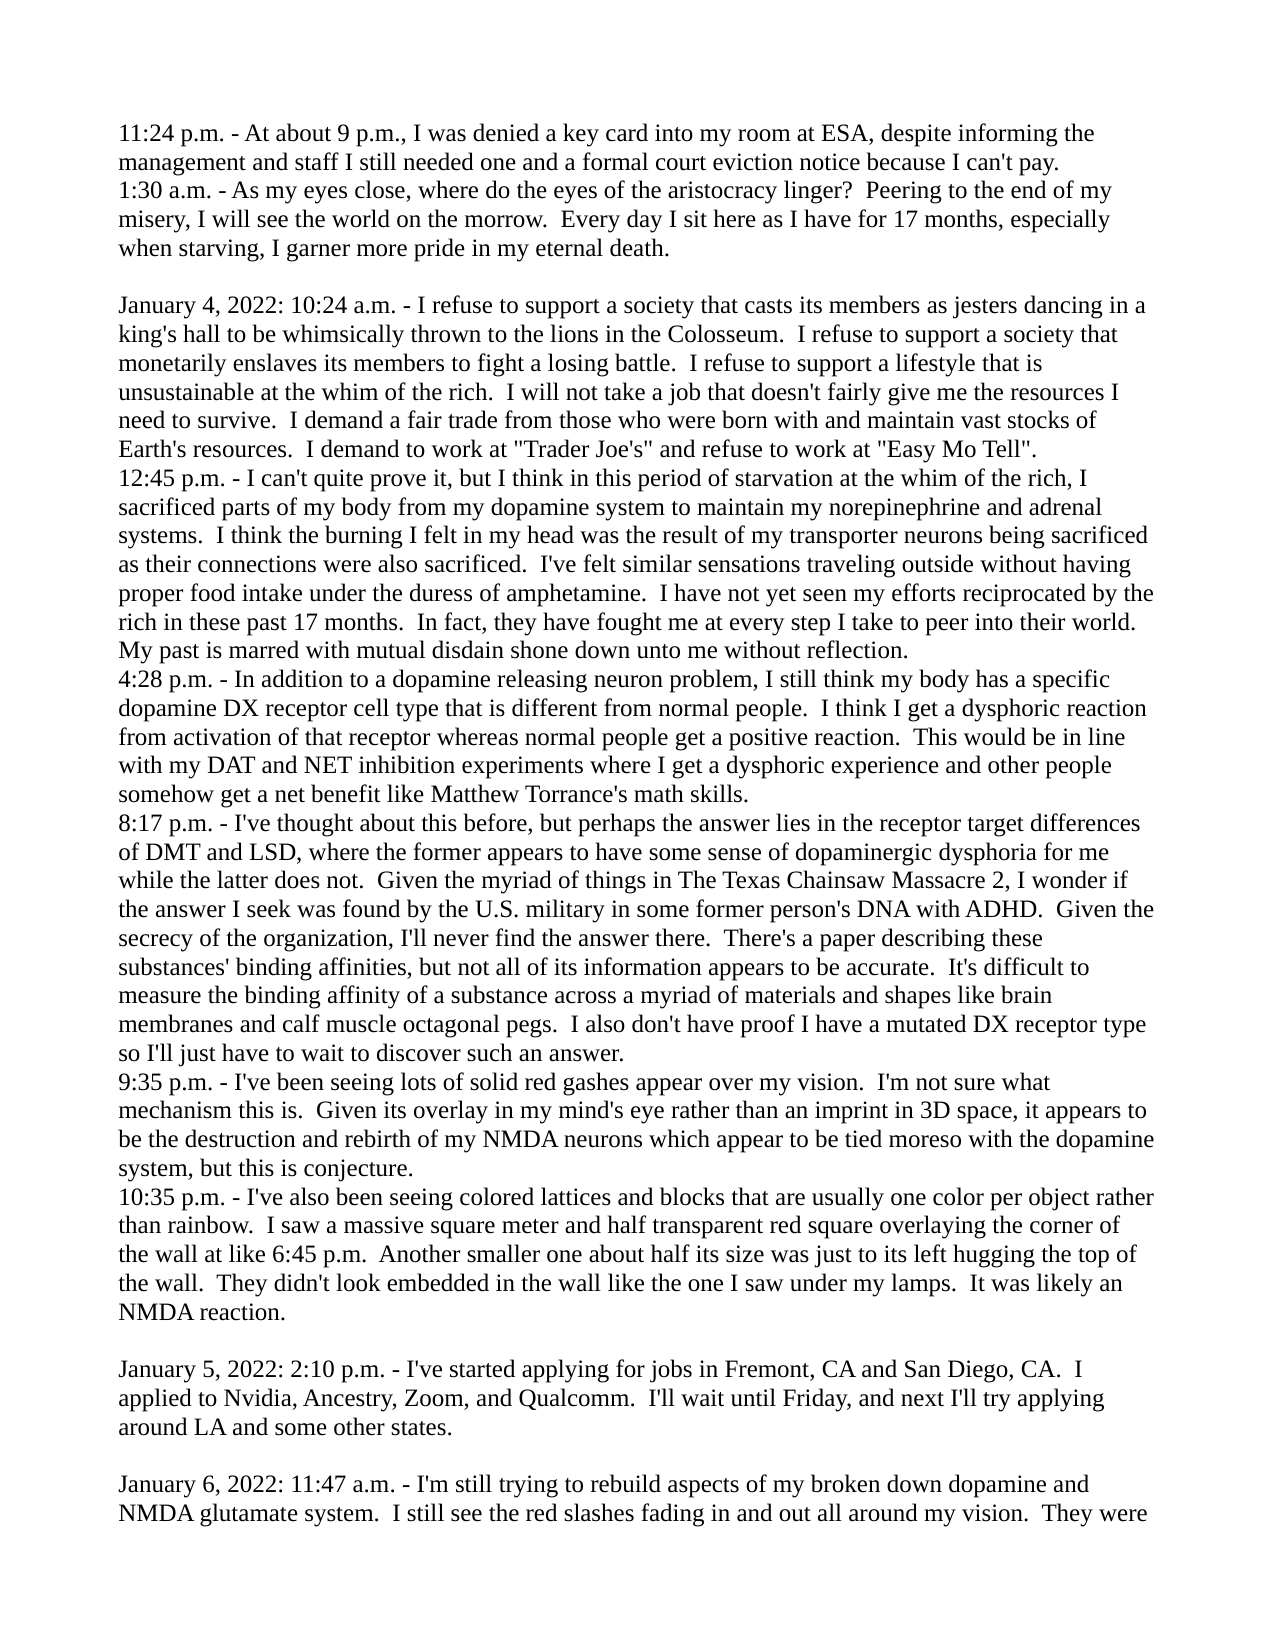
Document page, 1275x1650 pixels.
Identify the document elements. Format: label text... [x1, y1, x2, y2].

text 11:24 p.m. - At about 9 p.m., I was denied a key card into my room at ESA, despite informing the management and staff I still needed one and a formal court eviction notice because I can't pay. [118, 118, 1157, 176]
text January 6, 2022: 11:47 a.m. - I'm still trying to rebuild aspects of my broken down dopamine and NMDA glutamate system. I still see the red slashes fading in and out all around my vision. They were [118, 1469, 1157, 1527]
text 10:35 p.m. - I've also been seeing colored lattices and blocks that are usually one color per object rather than rainbow. I saw a massive square meter and half transparent red square overlaying the corner of the wall at like 6:45 p.m. Another smaller one about half its size was just to its left hugging the top of the wall. They didn't look embedded in the wall like the one I saw under my lamps. It was likely an NMDA reaction. [118, 1182, 1157, 1326]
text January 5, 2022: 2:10 p.m. - I've started applying for jobs in Fremont, CA and San Diego, CA. I applied to Nvidia, Ancestry, Zoom, and Qualcomm. I'll wait until Friday, and next I'll try applying around LA and some other states. [118, 1354, 1157, 1441]
text 9:35 p.m. - I've been seeing lots of solid red gashes appear over my vision. I'm not sure what mechanism this is. Given its overlay in my mind's eye rather than an imprint in 3D space, it appears to be the destruction and rebirth of my NMDA neurons which appear to be tied moreso with the dopamine system, but this is conjecture. [118, 1067, 1157, 1182]
text 4:28 p.m. - In addition to a dopamine releasing neuron problem, I still think my body has a specific dopamine DX receptor cell type that is different from normal people. I think I get a dysphoric reaction from activation of that receptor whereas normal people get a positive reaction. This would be in line with my DAT and NET inhibition experiments where I get a dysphoric experience and other people somehow get a net benefit like Matthew Torrance's math skills. [118, 664, 1157, 808]
text 8:17 p.m. - I've thought about this before, but perhaps the answer lies in the receptor target differences of DMT and LSD, where the former appears to have some sense of dopaminergic dysphoria for me while the latter does not. Given the myriad of things in The Texas Chainsaw Massacre 2, I wonder if the answer I seek was found by the U.S. military in some former person's DNA with ADHD. Given the secrecy of the organization, I'll never find the answer there. There's a paper describing these substances' binding affinities, but not all of its information appears to be accurate. It's difficult to measure the binding affinity of a substance across a myriad of materials and shapes like brain membranes and calf muscle octagonal pegs. I also don't have proof I have a mutated DX receptor type so I'll just have to wait to discover such an answer. [118, 808, 1157, 1067]
text 1:30 a.m. - As my eyes close, where do the eyes of the aristocracy linger? Peering to the end of my misery, I will see the world on the morrow. Every day I sit here as I have for 17 months, especially when starving, I garner more pride in my eternal death. [118, 176, 1157, 262]
text 12:45 p.m. - I can't quite prove it, but I think in this period of starvation at the whim of the rich, I sacrificed parts of my body from my dopamine system to maintain my norepinephrine and adrenal systems. I think the burning I felt in my head was the result of my transporter neurons being sacrificed as their connections were also sacrificed. I've felt similar sensations traveling outside without having proper food intake under the duress of amphetamine. I have not yet seen my efforts reciprocated by the rich in these past 17 months. In fact, they have fought me at every step I take to peer into their world. My past is marred with mutual disdain shone down unto me without reflection. [118, 463, 1157, 664]
text January 4, 2022: 10:24 a.m. - I refuse to support a society that casts its members as jesters dancing in a king's hall to be whimsically thrown to the lions in the Colosseum. I refuse to support a society that monetarily enslaves its members to fight a losing battle. I refuse to support a lifestyle that is unsustainable at the whim of the rich. I will not take a job that doesn't fairly give me the resources I need to survive. I demand a fair trade from those who were born with and maintain vast stocks of Earth's resources. I demand to work at "Trader Joe's" and refuse to work at "Easy Mo Tell". [118, 291, 1157, 463]
